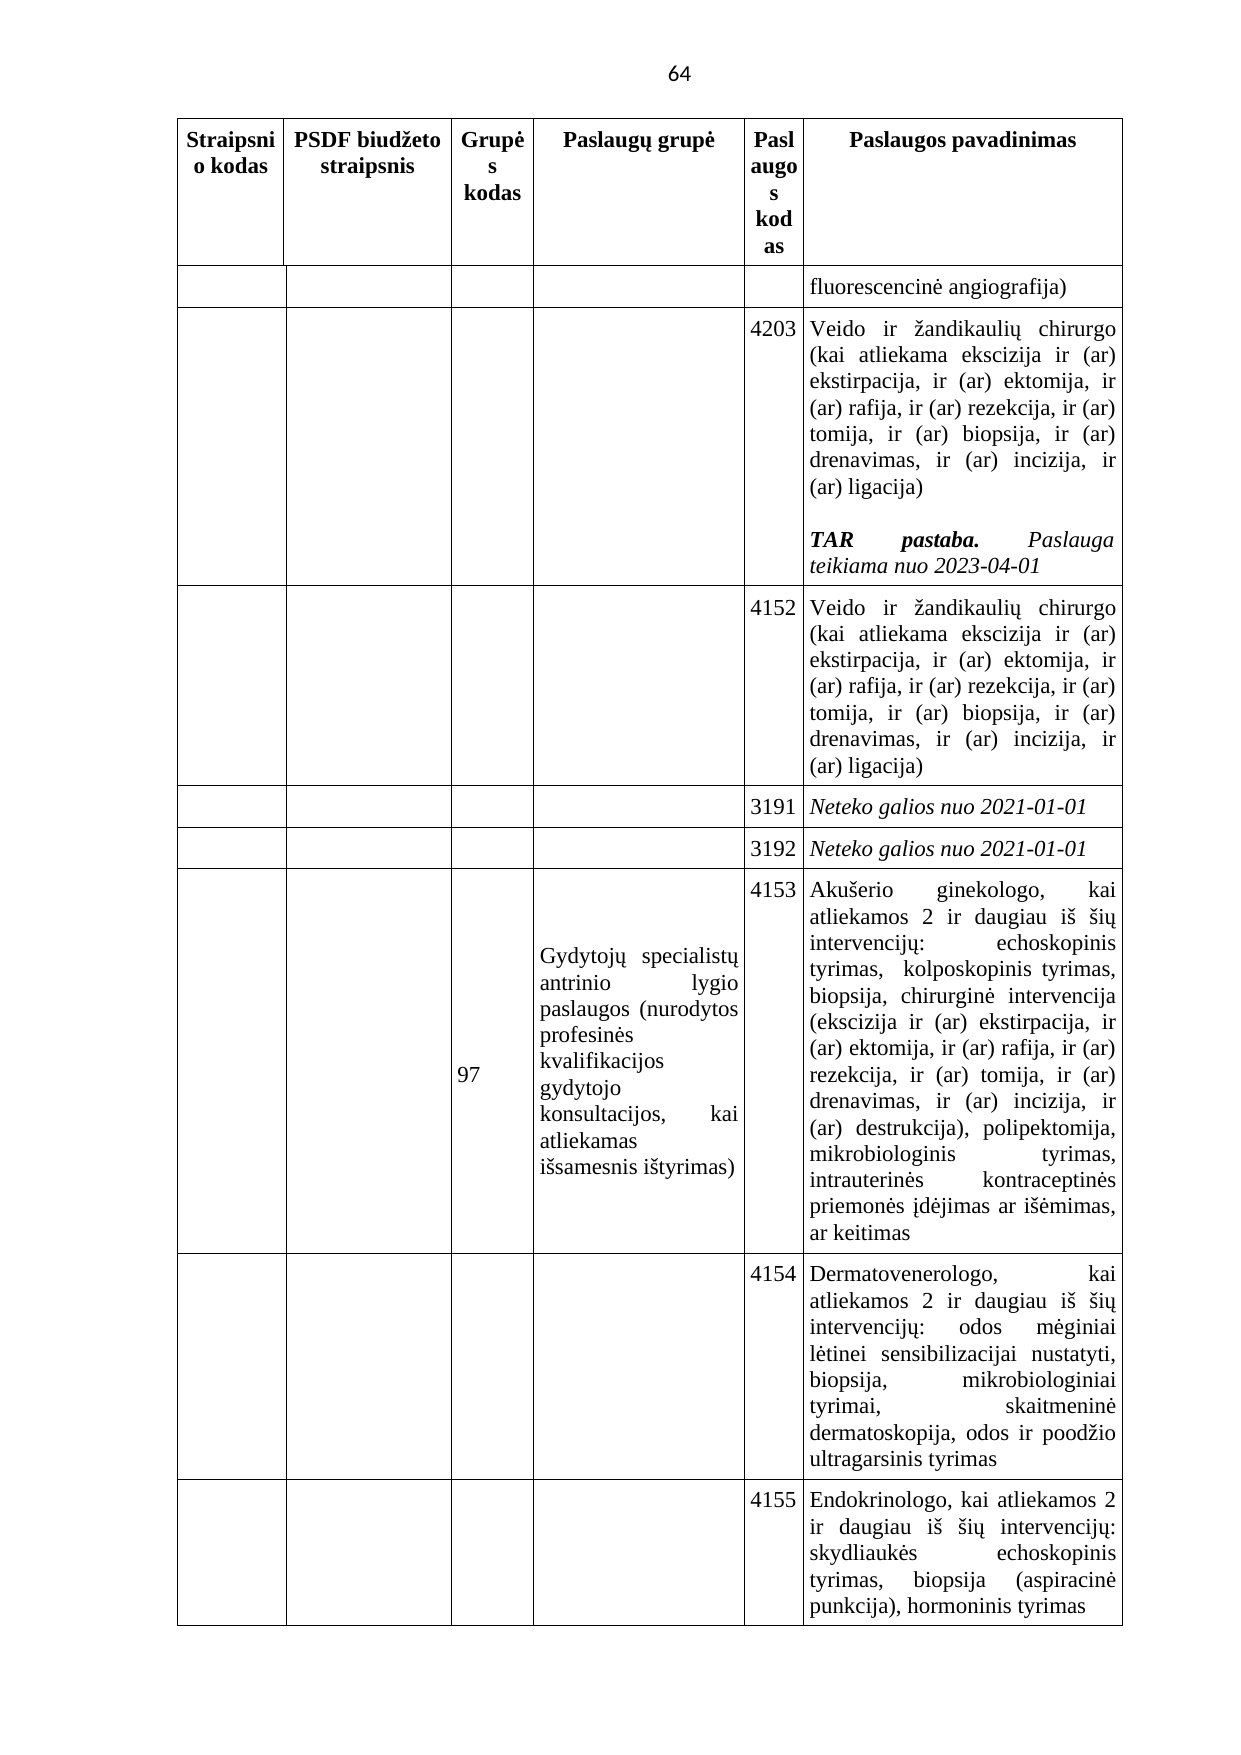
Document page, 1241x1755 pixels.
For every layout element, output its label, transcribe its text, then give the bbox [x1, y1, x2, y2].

table_header Grupės kodas [452, 119, 533, 265]
table_cell [287, 1254, 451, 1478]
table_cell [178, 308, 286, 585]
table_cell [452, 1480, 533, 1625]
table_cell 3191 [745, 786, 803, 827]
table_cell Gydytojų specialistų antrinio lygio paslaugos (nurodytos profesinės kvalifikacijos gydytojo konsultacijos, kai atliekamas išsamesnis ištyrimas) [534, 869, 744, 1252]
table_header Straipsnio kodas [178, 119, 283, 265]
table_cell 4203 [745, 308, 803, 585]
table_cell [178, 1254, 286, 1478]
table_header Paslaugos pavadinimas [804, 119, 1122, 265]
table_cell [178, 828, 286, 868]
table_cell [178, 586, 286, 785]
table_cell Neteko galios nuo 2021-01-01 [804, 828, 1122, 868]
table_cell [287, 586, 451, 785]
table_cell [452, 1254, 533, 1478]
table_cell [534, 1254, 744, 1478]
table_cell 4152 [745, 586, 803, 785]
table_cell [534, 1480, 744, 1625]
table_cell [452, 266, 533, 307]
table_cell [178, 869, 286, 1252]
table_cell Veido ir žandikaulių chirurgo (kai atliekama ekscizija ir (ar) ekstirpacija, ir (ar) ektomija, ir (ar) rafija, ir (ar) rezekcija, ir (ar) tomija, ir (ar) biopsija, ir (ar) drenavimas, ir (ar) incizija, ir (ar) ligacija) TAR pastaba. Paslauga teikiama nuo 2023-04-01 [804, 308, 1122, 585]
table_cell Veido ir žandikaulių chirurgo (kai atliekama ekscizija ir (ar) ekstirpacija, ir (ar) ektomija, ir (ar) rafija, ir (ar) rezekcija, ir (ar) tomija, ir (ar) biopsija, ir (ar) drenavimas, ir (ar) incizija, ir (ar) ligacija) [804, 586, 1122, 785]
table_cell [745, 266, 803, 307]
table_cell [534, 586, 744, 785]
table_cell 3192 [745, 828, 803, 868]
table_cell [452, 828, 533, 868]
table_cell [178, 786, 286, 827]
table_cell Dermatovenerologo, kai atliekamos 2 ir daugiau iš šių intervencijų: odos mėginiai lėtinei sensibilizacijai nustatyti, biopsija, mikrobiologiniai tyrimai, skaitmeninė dermatoskopija, odos ir poodžio ultragarsinis tyrimas [804, 1254, 1122, 1478]
table_cell Neteko galios nuo 2021-01-01 [804, 786, 1122, 827]
table_cell 4154 [745, 1254, 803, 1478]
table_cell [287, 1480, 451, 1625]
table_cell 4153 [745, 869, 803, 1252]
table_cell Endokrinologo, kai atliekamos 2 ir daugiau iš šių intervencijų: skydliaukės echoskopinis tyrimas, biopsija (aspiracinė punkcija), hormoninis tyrimas [804, 1480, 1122, 1625]
table_cell [287, 266, 451, 307]
table_cell [287, 828, 451, 868]
table_header Paslaugų grupė [534, 119, 744, 265]
table_cell [287, 786, 451, 827]
table_header PSDF biudžeto straipsnis [284, 119, 451, 265]
table_cell [452, 586, 533, 785]
table_cell [287, 308, 451, 585]
table_cell [178, 1480, 286, 1625]
table_cell 97 [452, 869, 533, 1252]
table_cell [178, 266, 286, 307]
table_cell [534, 828, 744, 868]
table_cell [534, 786, 744, 827]
table_cell [534, 308, 744, 585]
table_cell Akušerio ginekologo, kai atliekamos 2 ir daugiau iš šių intervencijų: echoskopinis tyrimas, kolposkopinis tyrimas, biopsija, chirurginė intervencija (ekscizija ir (ar) ekstirpacija, ir (ar) ektomija, ir (ar) rafija, ir (ar) rezekcija, ir (ar) tomija, ir (ar) drenavimas, ir (ar) incizija, ir (ar) destrukcija), polipektomija, mikrobiologinis tyrimas, intrauterinės kontraceptinės priemonės įdėjimas ar išėmimas, ar keitimas [804, 869, 1122, 1252]
table_cell [452, 786, 533, 827]
table_cell [534, 266, 744, 307]
table_cell fluorescencinė angiografija) [804, 266, 1122, 307]
table_cell [452, 308, 533, 585]
table_header Paslaugos kodas [745, 119, 803, 265]
table_cell [287, 869, 451, 1252]
table_cell 4155 [745, 1480, 803, 1625]
